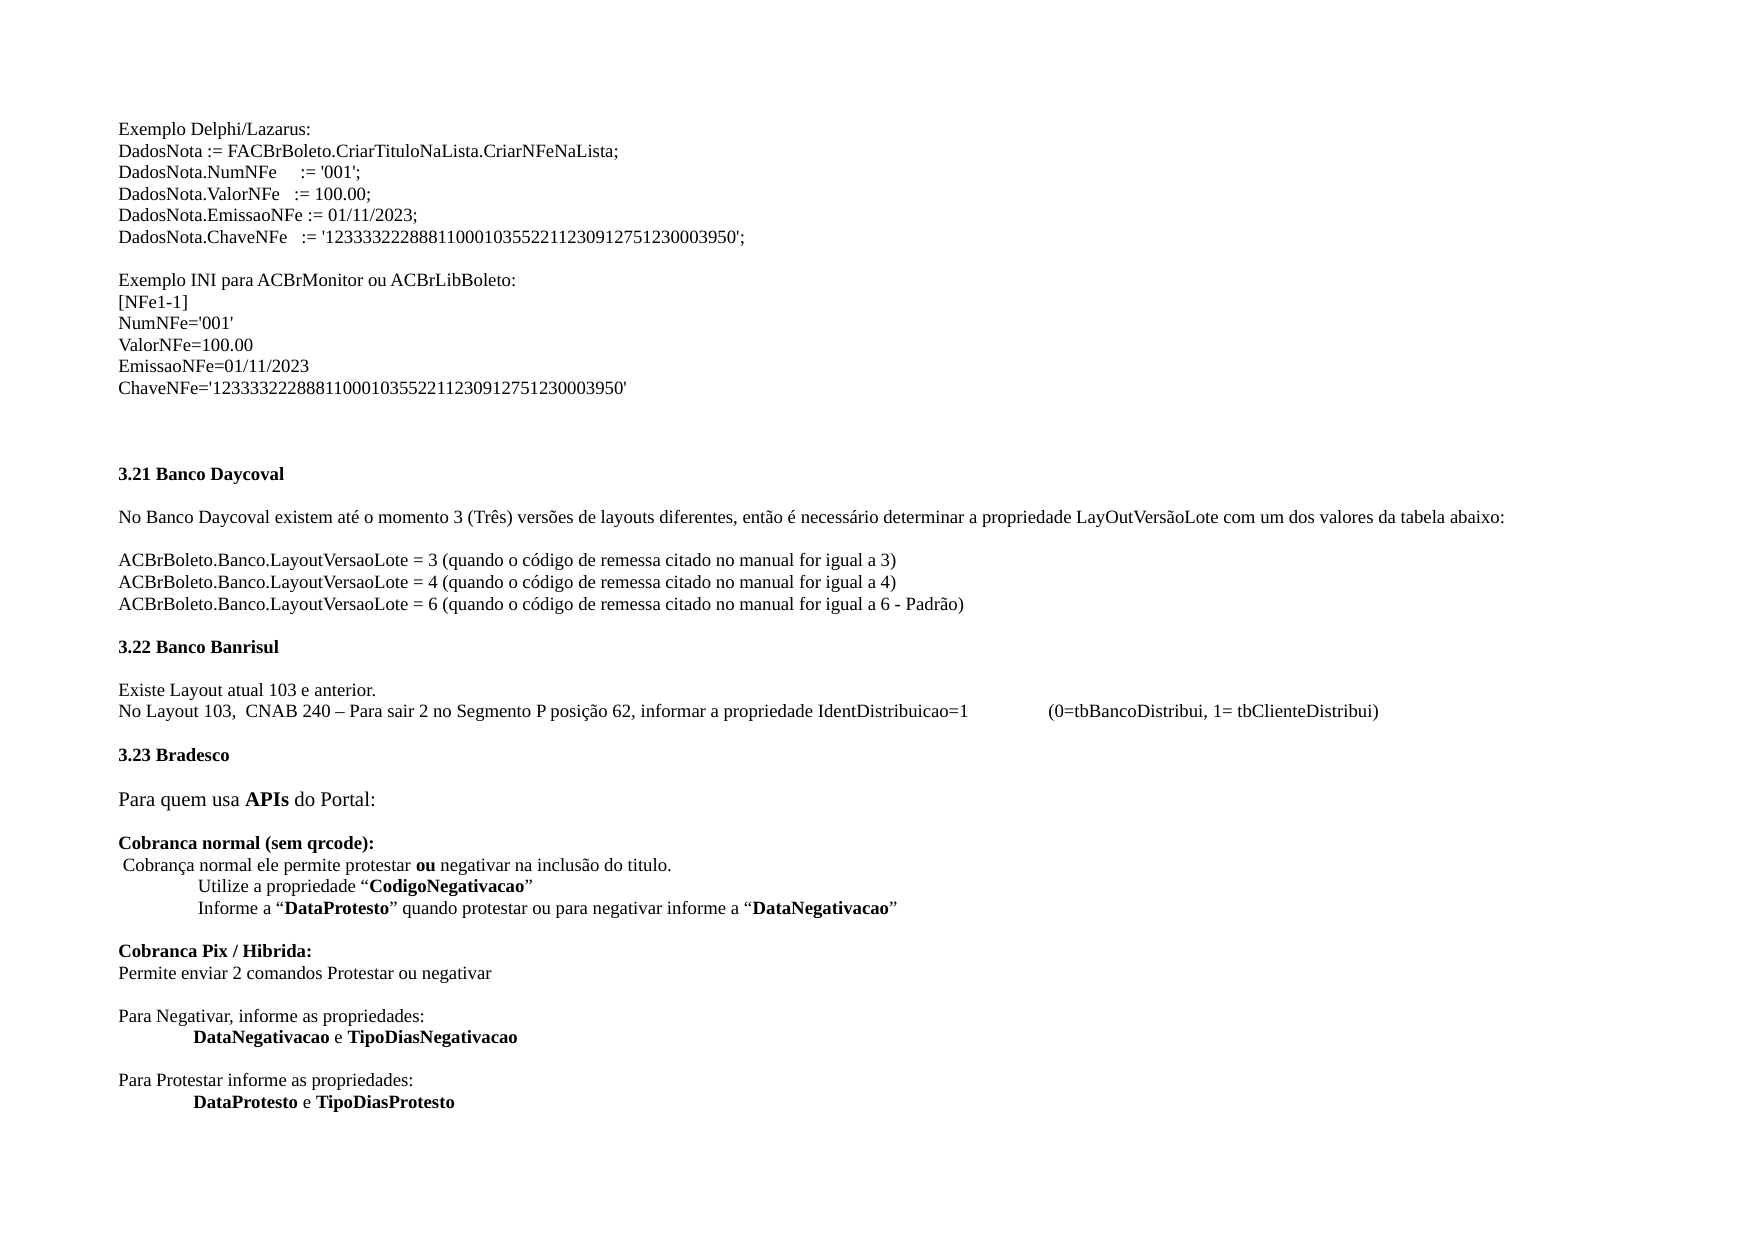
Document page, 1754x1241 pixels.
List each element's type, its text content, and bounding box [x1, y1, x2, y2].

text ACBrBoleto.Banco.LayoutVersaoLote = 4 (quando o código de remessa citado no manual for igual a 4) [118, 571, 1636, 592]
text [NFe1-1] [118, 291, 1636, 312]
text Permite enviar 2 comandos Protestar ou negativar Para Negativar, informe as propriedades: DataNegativacao e TipoDiasNegativacao Para Protestar informe as propriedades: [118, 962, 1636, 1091]
text NumNFe='001' [118, 312, 1636, 334]
text Exemplo Delphi/Lazarus: DadosNota := FACBrBoleto.CriarTituloNaLista.CriarNFeNaLista; [118, 118, 1636, 161]
text 3.21 Banco Daycoval No Banco Daycoval existem até o momento 3 (Três) versões de layouts diferentes, então é necessário determinar a propriedade LayOutVersãoLote com um dos valores da tabela abaixo: ACBrBoleto.Banco.LayoutVersaoLote = 3 (quando o código de remessa citado no manual for igual a 3) [118, 463, 1636, 571]
text ACBrBoleto.Banco.LayoutVersaoLote = 6 (quando o código de remessa citado no manual for igual a 6 - Padrão) 3.22 Banco Banrisul Existe Layout atual 103 e anterior. No Layout 103, CNAB 240 – Para sair 2 no Segmento P posição 62, informar a propriedade IdentDistribuicao=1 (0=tbBancoDistribui, 1= tbClienteDistribui) [118, 592, 1636, 722]
text 3.23 Bradesco Para quem usa APIs do Portal: [118, 743, 1636, 811]
text DadosNota.EmissaoNFe := 01/11/2023; [118, 204, 1636, 226]
text DadosNota.NumNFe := '001'; [118, 161, 1636, 183]
text ChaveNFe='12333322288811000103552211230912751230003950' [118, 377, 1636, 398]
text DataProtesto e TipoDiasProtesto [118, 1091, 1636, 1112]
text DadosNota.ChaveNFe := '12333322288811000103552211230912751230003950'; [118, 226, 1636, 247]
text DadosNota.ValorNFe := 100.00; [118, 183, 1636, 204]
text Exemplo INI para ACBrMonitor ou ACBrLibBoleto: [118, 269, 1636, 291]
text EmissaoNFe=01/11/2023 [118, 355, 1636, 377]
text ValorNFe=100.00 [118, 334, 1636, 355]
text Cobranca normal (sem qrcode): Cobrança normal ele permite protestar ou negativar na inclusão do titulo. Utilize a propriedade “CodigoNegativacao” Informe a “DataProtesto” quando protestar ou para negativar informe a “DataNegativacao” Cobranca Pix / Hibrida: [118, 811, 1636, 962]
